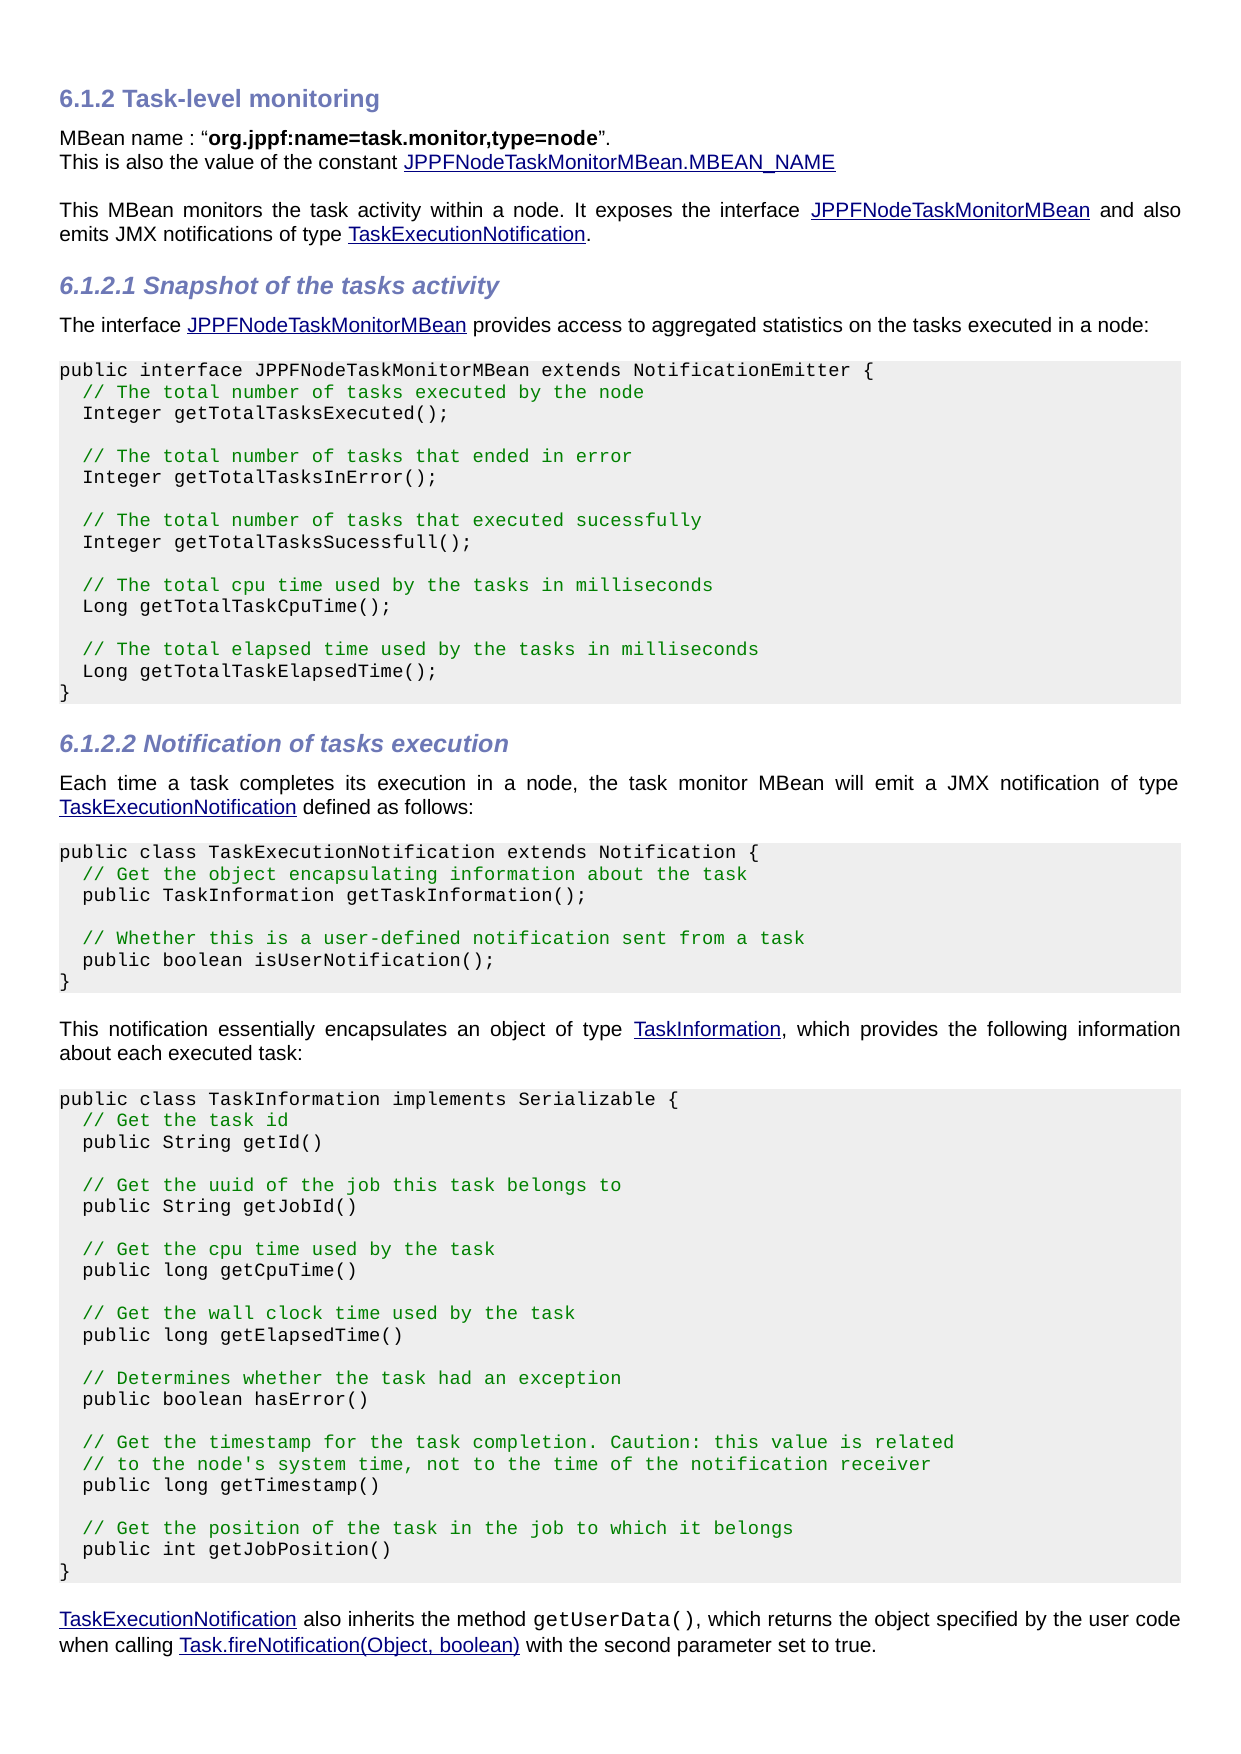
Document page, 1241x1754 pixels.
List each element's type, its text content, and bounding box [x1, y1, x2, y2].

text // The total elapsed time used by the tasks in milliseconds [59, 639, 1181, 661]
text // Get the uuid of the job this task belongs to [59, 1175, 1181, 1196]
text Integer getTotalTasksInError(); [59, 468, 1181, 489]
text // The total number of tasks executed by the node [59, 382, 1181, 403]
text public long getTimestamp() [59, 1475, 1181, 1497]
text Integer getTotalTasksExecuted(); [59, 403, 1181, 425]
text This notification essentially encapsulates an object of type TaskInformation, which provides the following information about each executed task: [59, 1017, 1181, 1065]
subtitle Snapshot of the tasks activity [59, 271, 1181, 300]
text public String getJobId() [59, 1196, 1181, 1218]
text Long getTotalTaskElapsedTime(); [59, 661, 1181, 682]
text public TaskInformation getTaskInformation(); [59, 886, 1181, 907]
text public int getJobPosition() [59, 1540, 1181, 1561]
text // Get the cpu time used by the task [59, 1239, 1181, 1261]
text MBean name : “org.jppf:name=task.monitor,type=node”. [59, 126, 1181, 150]
text Integer getTotalTasksSucessfull(); [59, 532, 1181, 554]
text public String getId() [59, 1132, 1181, 1153]
text // Get the timestamp for the task completion. Caution: this value is related [59, 1432, 1181, 1454]
text // to the node's system time, not to the time of the notification receiver [59, 1454, 1181, 1475]
text } [59, 682, 1181, 704]
text // Get the position of the task in the job to which it belongs [59, 1518, 1181, 1540]
text public boolean hasError() [59, 1389, 1181, 1411]
text // Get the wall clock time used by the task [59, 1304, 1181, 1325]
subtitle Notification of tasks execution [59, 729, 1181, 758]
text public class TaskInformation implements Serializable { [59, 1089, 1181, 1111]
text // Whether this is a user-defined notification sent from a task [59, 928, 1181, 950]
text // The total number of tasks that executed sucessfully [59, 511, 1181, 532]
text // The total number of tasks that ended in error [59, 446, 1181, 468]
text // Get the task id [59, 1111, 1181, 1132]
text public long getCpuTime() [59, 1261, 1181, 1282]
text // Get the object encapsulating information about the task [59, 864, 1181, 886]
text Long getTotalTaskCpuTime(); [59, 597, 1181, 618]
text // Determines whether the task had an exception [59, 1368, 1181, 1389]
text Each time a task completes its execution in a node, the task monitor MBean will emit a JMX notification of type TaskExecutionNotification defined as follows: [59, 771, 1181, 819]
text TaskExecutionNotification also inherits the method getUserData(), which returns the object specified by the user code when calling Task.fireNotification(Object, boolean) with the second parameter set to true. [59, 1607, 1181, 1657]
text } [59, 1561, 1181, 1583]
subtitle Task-level monitoring [59, 84, 1181, 113]
text public long getElapsedTime() [59, 1325, 1181, 1347]
text public class TaskExecutionNotification extends Notification { [59, 843, 1181, 864]
text public interface JPPFNodeTaskMonitorMBean extends NotificationEmitter { [59, 361, 1181, 382]
text public boolean isUserNotification(); [59, 950, 1181, 971]
text } [59, 971, 1181, 993]
text This is also the value of the constant JPPFNodeTaskMonitorMBean.MBEAN_NAME [59, 150, 1181, 174]
text The interface JPPFNodeTaskMonitorMBean provides access to aggregated statistics on the tasks executed in a node: [59, 312, 1181, 337]
text // The total cpu time used by the tasks in milliseconds [59, 575, 1181, 597]
text This MBean monitors the task activity within a node. It exposes the interface JPPFNodeTaskMonitorMBean and also emits JMX notifications of type TaskExecutionNotification. [59, 198, 1181, 246]
